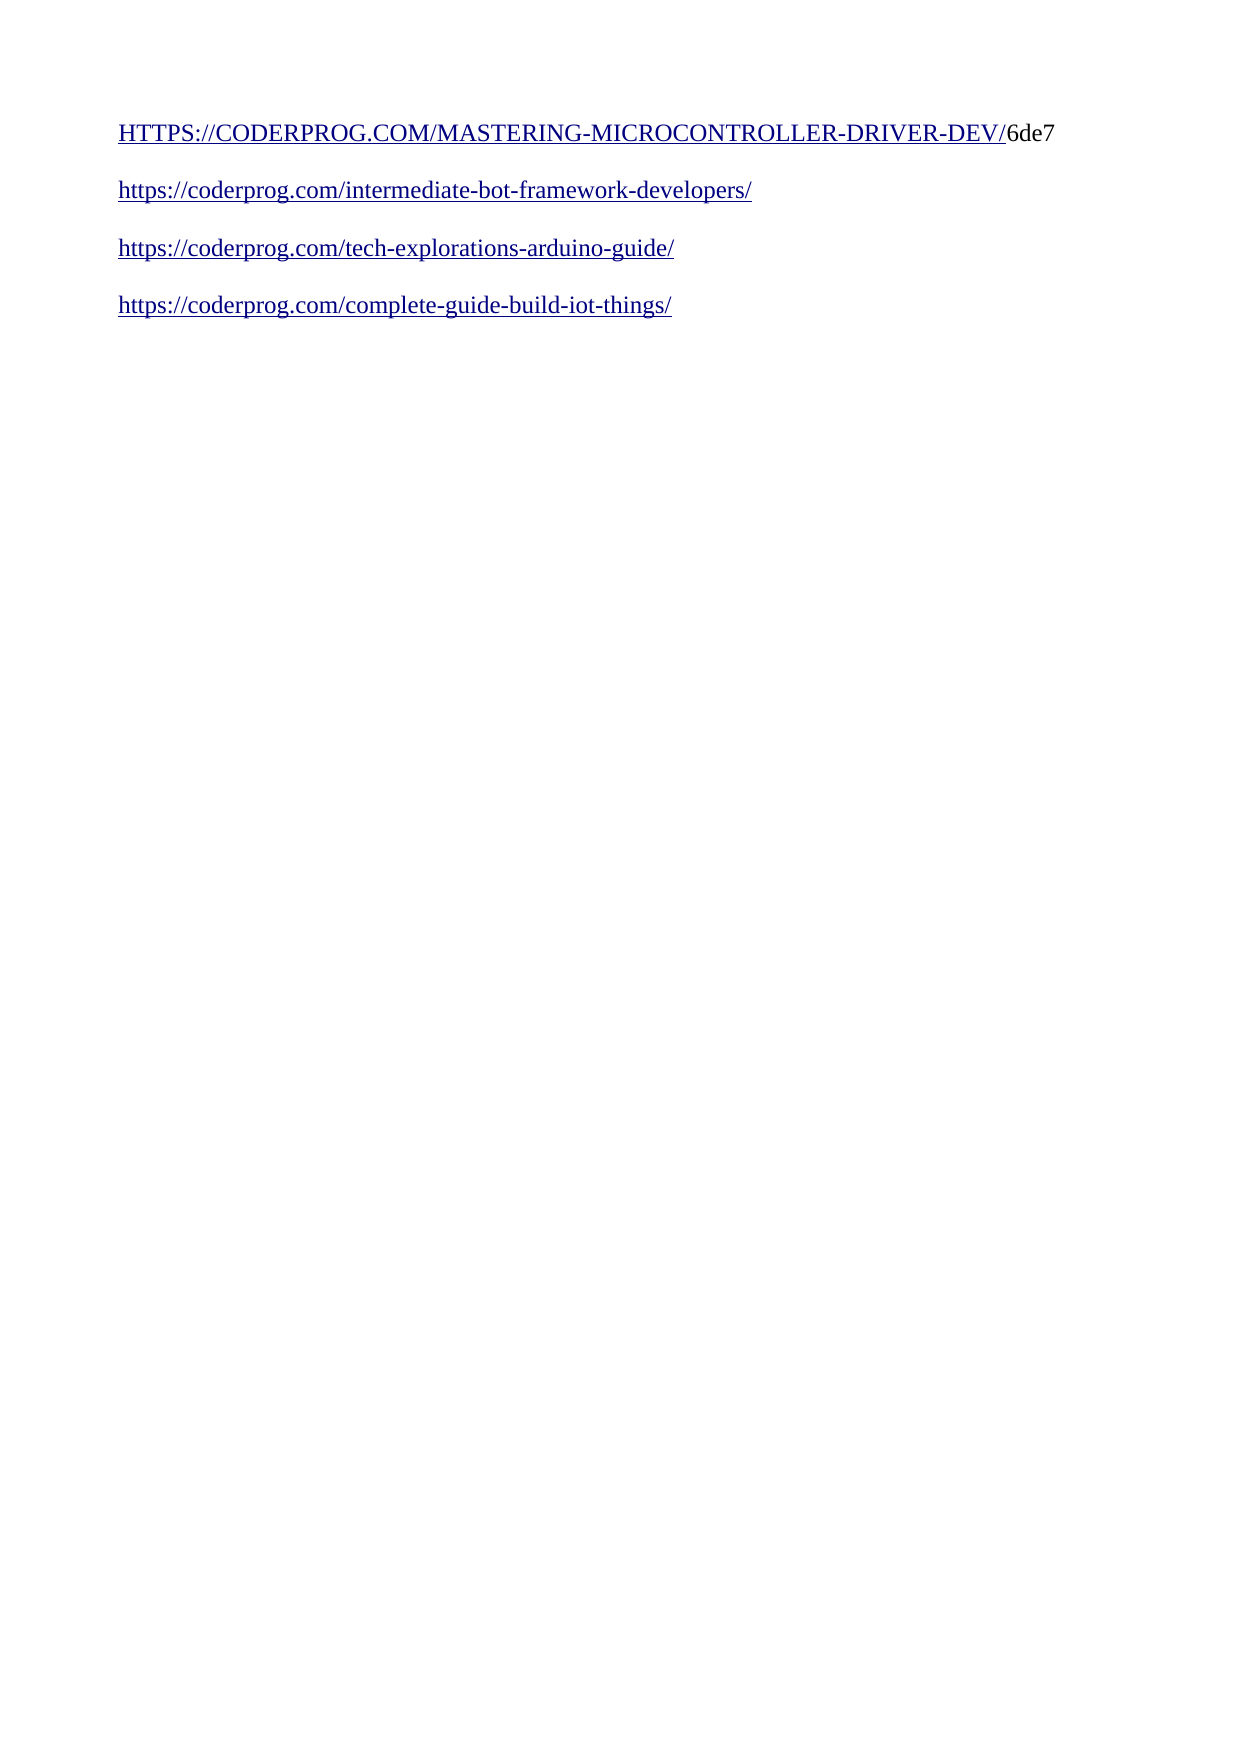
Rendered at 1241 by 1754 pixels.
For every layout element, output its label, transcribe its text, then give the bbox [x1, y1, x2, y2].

text HTTPS://CODERPROG.COM/MASTERING-MICROCONTROLLER-DRIVER-DEV/6de7 [118, 118, 1122, 147]
text https://coderprog.com/tech-explorations-arduino-guide/ [118, 233, 1122, 262]
text https://coderprog.com/complete-guide-build-iot-things/ [118, 291, 1122, 319]
text https://coderprog.com/intermediate-bot-framework-developers/ [118, 176, 1122, 204]
